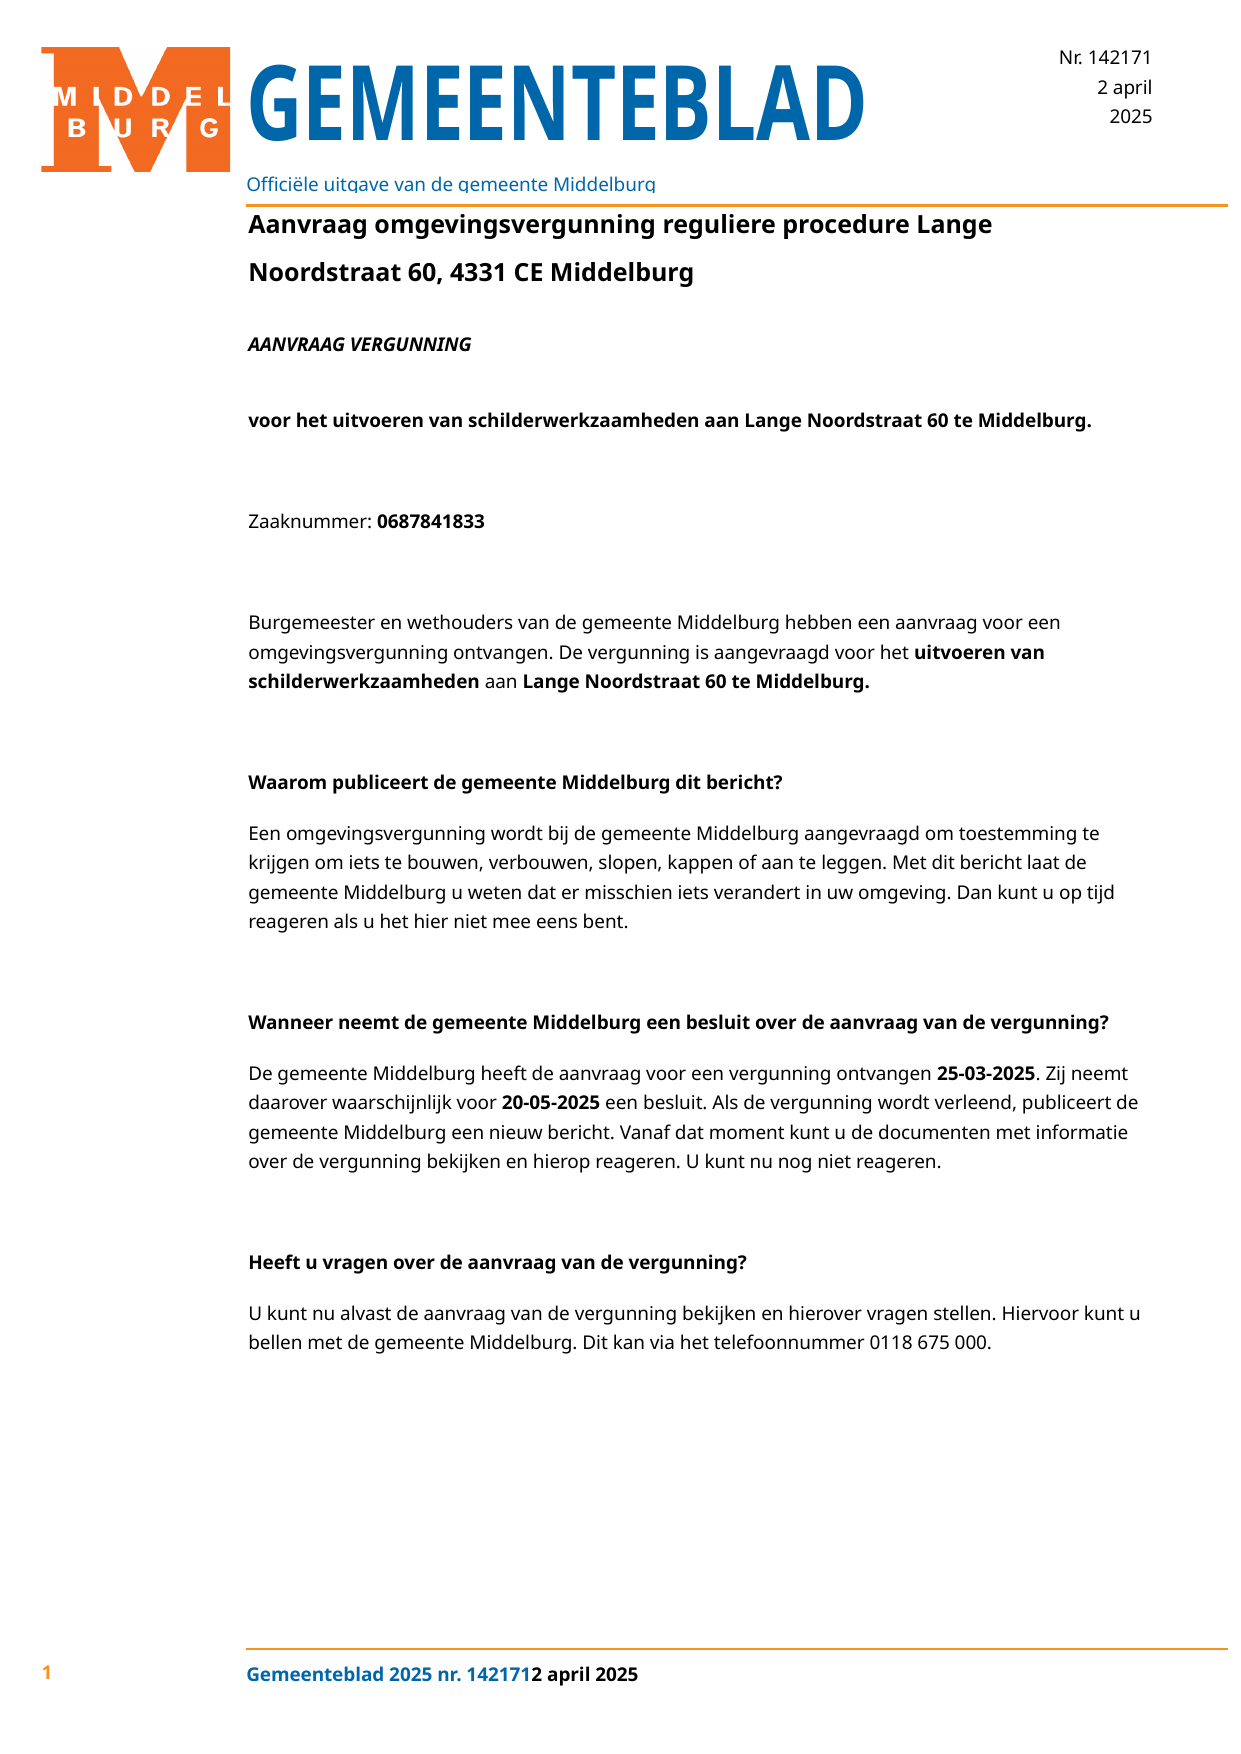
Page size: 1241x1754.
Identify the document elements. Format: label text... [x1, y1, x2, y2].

text Heeft u vragen over de aanvraag van de vergunning? [248, 1249, 1152, 1275]
text De gemeente Middelburg heeft de aanvraag voor een vergunning ontvangen 25-03-2025. Zij neemt daarover waarschijnlijk voor 20-05-2025 een besluit. Als de vergunning wordt verleend, publiceert de gemeente Middelburg een nieuw bericht. Vanaf dat moment kunt u de documenten met informatie over de vergunning bekijken en hierop reageren. U kunt nu nog niet reageren. [248, 1060, 1152, 1174]
text Wanneer neemt de gemeente Middelburg een besluit over de aanvraag van de vergunning? [248, 1009, 1152, 1035]
picture [41, 47, 231, 172]
text Een omgevingsvergunning wordt bij de gemeente Middelburg aangevraagd om toestemming te krijgen om iets te bouwen, verbouwen, slopen, kappen of aan te leggen. Met dit bericht laat de gemeente Middelburg u weten dat er misschien iets verandert in uw omgeving. Dan kunt u op tijd reageren als u het hier niet mee eens bent. [248, 820, 1152, 934]
text voor het uitvoeren van schilderwerkzaamheden aan Lange Noordstraat 60 te Middelburg. [248, 408, 1152, 433]
text U kunt nu alvast de aanvraag van de vergunning bekijken en hierover vragen stellen. Hiervoor kunt u bellen met de gemeente Middelburg. Dit kan via het telefoonnummer 0118 675 000. [248, 1300, 1152, 1355]
text Burgemeester en wethouders van de gemeente Middelburg hebben een aanvraag voor een omgevingsvergunning ontvangen. De vergunning is aangevraagd voor het uitvoeren van schilderwerkzaamheden aan Lange Noordstraat 60 te Middelburg. [248, 609, 1152, 694]
text AANVRAAG VERGUNNING [248, 331, 1152, 357]
text Waarom publiceert de gemeente Middelburg dit bericht? [248, 769, 1152, 795]
text Zaaknummer: 0687841833 [248, 508, 1152, 534]
text Aanvraag omgevingsvergunning reguliere procedure Lange Noordstraat 60, 4331 CE Middelburg [248, 207, 1152, 288]
